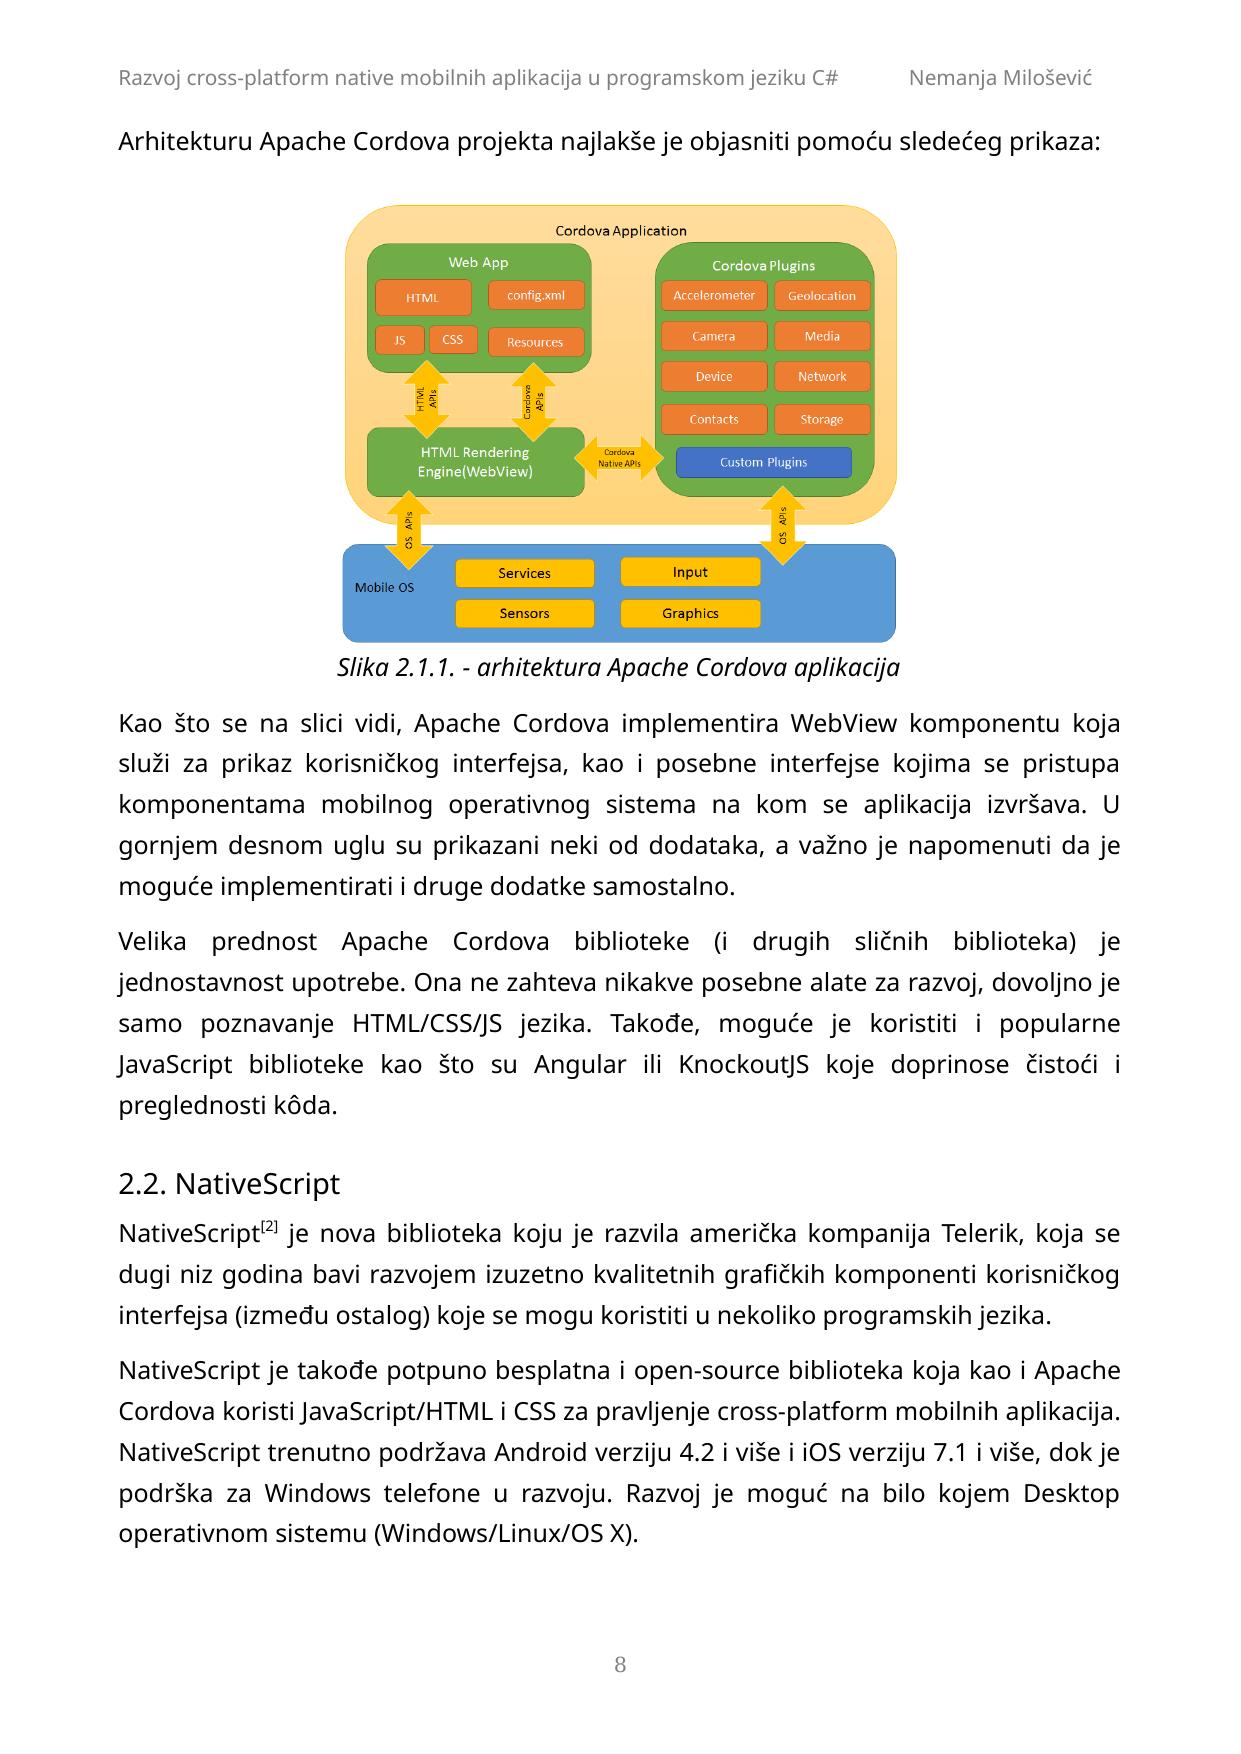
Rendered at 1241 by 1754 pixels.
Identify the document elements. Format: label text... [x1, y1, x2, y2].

text Slika 2.1.1. - arhitektura Apache Cordova aplikacija [118, 179, 1122, 684]
text Velika prednost Apache Cordova biblioteke (i drugih sličnih biblioteka) je jednostavnost upotrebe. Ona ne zahteva nikakve posebne alate za razvoj, dovoljno je samo poznavanje HTML/CSS/JS jezika. Takođe, moguće je koristiti i popularne JavaScript biblioteke kao što su Angular ili KnockoutJS koje doprinose čistoći i preglednosti kôda. [118, 924, 1122, 1121]
text NativeScript je takođe potpuno besplatna i open-source biblioteka koja kao i Apache Cordova koristi JavaScript/HTML i CSS za pravljenje cross-platform mobilnih aplikacija. NativeScript trenutno podržava Android verziju 4.2 i više i iOS verziju 7.1 i više, dok je podrška za Windows telefone u razvoju. Razvoj je moguć na bilo kojem Desktop operativnom sistemu (Windows/Linux/OS X). [118, 1353, 1122, 1550]
text Kao što se na slici vidi, Apache Cordova implementira WebView komponentu koja služi za prikaz korisničkog interfejsa, kao i posebne interfejse kojima se pristupa komponentama mobilnog operativnog sistema na kom se aplikacija izvršava. U gornjem desnom uglu su prikazani neki od dodataka, a važno je napomenuti da je moguće implementirati i druge dodatke samostalno. [118, 705, 1122, 903]
picture [342, 203, 898, 643]
text Arhitekturu Apache Cordova projekta najlakše je objasniti pomoću sledećeg prikaza: [118, 123, 1122, 157]
subtitle 2.2. NativeScript [118, 1163, 1122, 1203]
text NativeScript[2] je nova biblioteka koju je razvila američka kompanija Telerik, koja se dugi niz godina bavi razvojem izuzetno kvalitetnih grafičkih komponenti korisničkog interfejsa (između ostalog) koje se mogu koristiti u nekoliko programskih jezika. [118, 1216, 1122, 1331]
